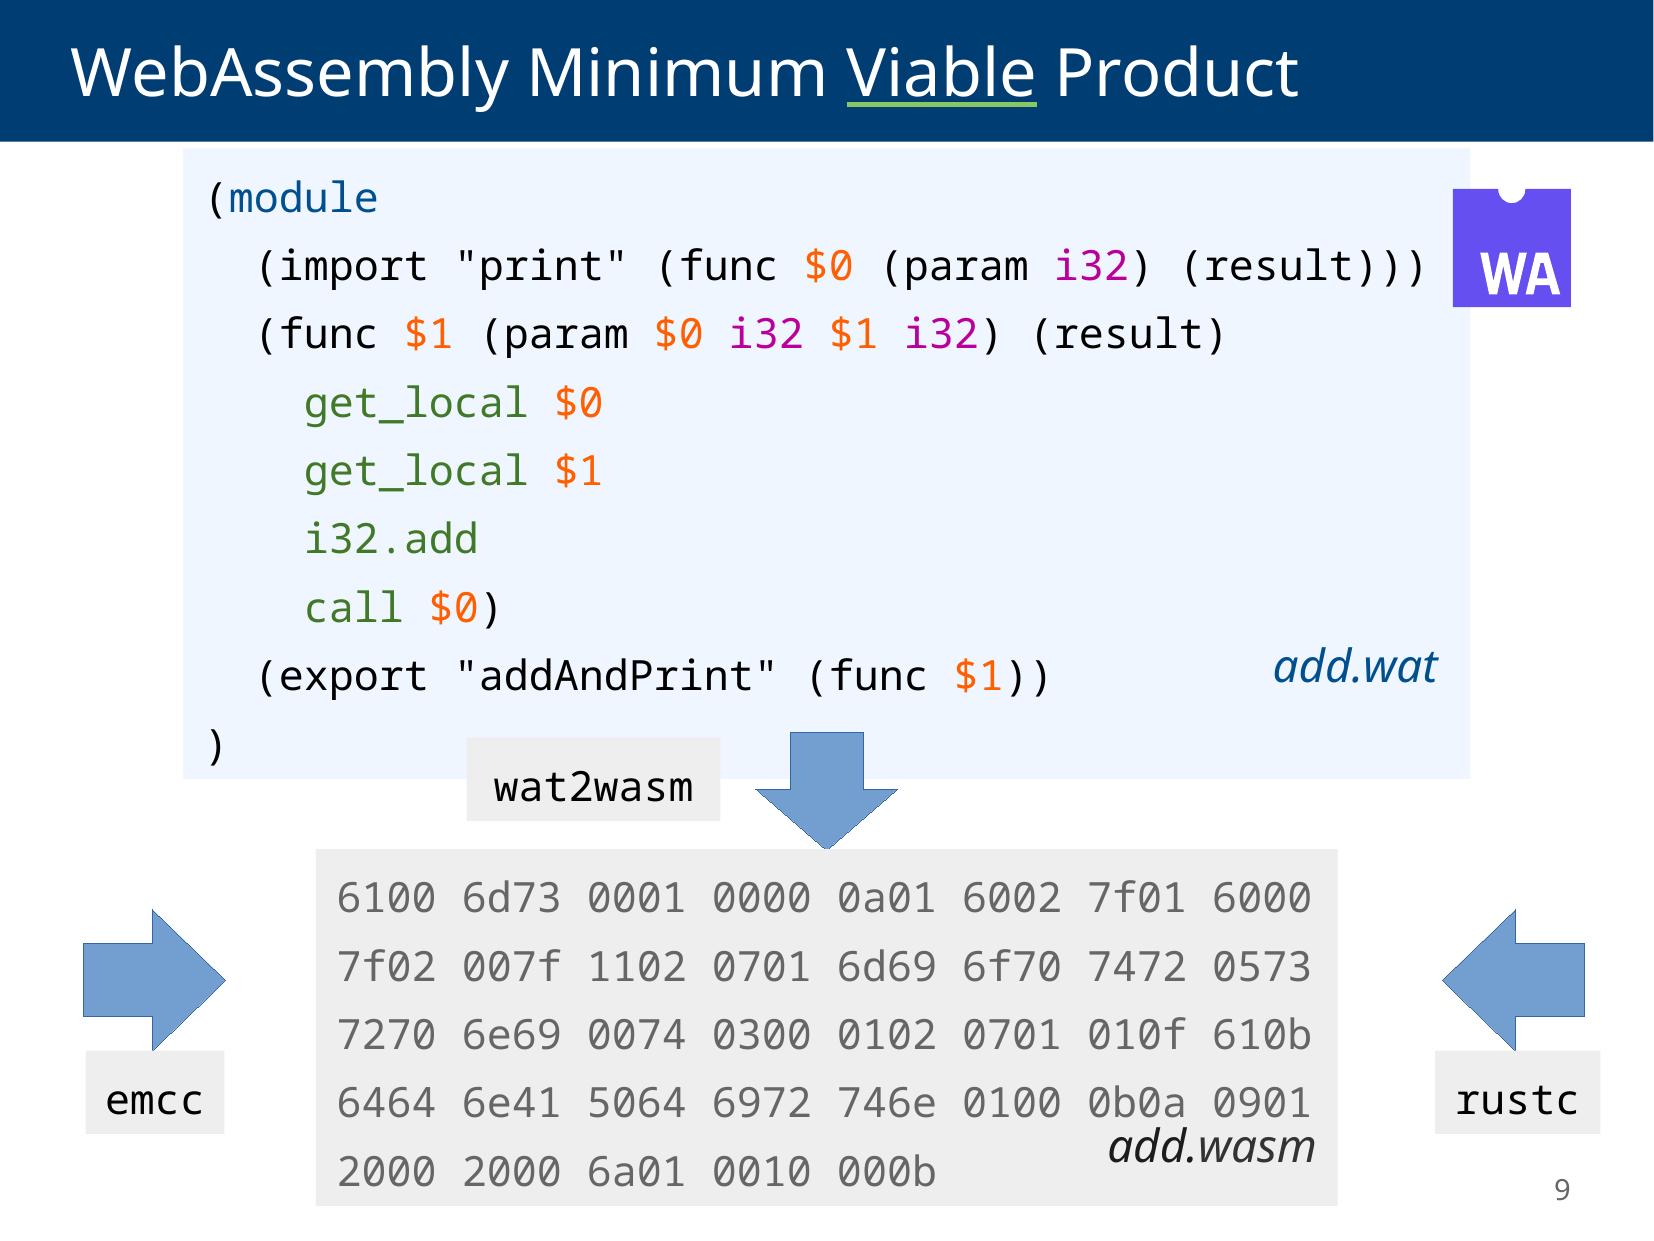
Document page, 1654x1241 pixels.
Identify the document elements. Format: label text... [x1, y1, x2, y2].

text_box rustc [1435, 1069, 1601, 1134]
title WebAssembly Minimum Viable Product [0, 0, 1654, 142]
text_box 6100 6d73 0001 0000 0a01 6002 7f01 6000 7f02 007f 1102 0701 6d69 6f70 7472 0573 7270 6e69 0074 0300 0102 0701 010f 610b 6464 6e41 5064 6972 746e 0100 0b0a 0901 2000 2000 6a01 0010 000b [315, 874, 1338, 1182]
text_box [1442, 909, 1585, 1050]
text_box add.wat [1257, 625, 1459, 696]
text_box emcc [85, 1068, 225, 1134]
text_box [83, 909, 226, 1050]
picture [1452, 188, 1571, 308]
text_box add.wasm [1092, 1105, 1341, 1230]
text_box (module (import "print" (func $0 (param i32) (result))) (func $1 (param $0 i32 $1 i32) (result) get_local $0 get_local $1 i32.add call $0) (export "addAndPrint" (func $1)) ) [183, 218, 1471, 709]
text_box [755, 732, 898, 849]
text_box wat2wasm [466, 755, 721, 821]
